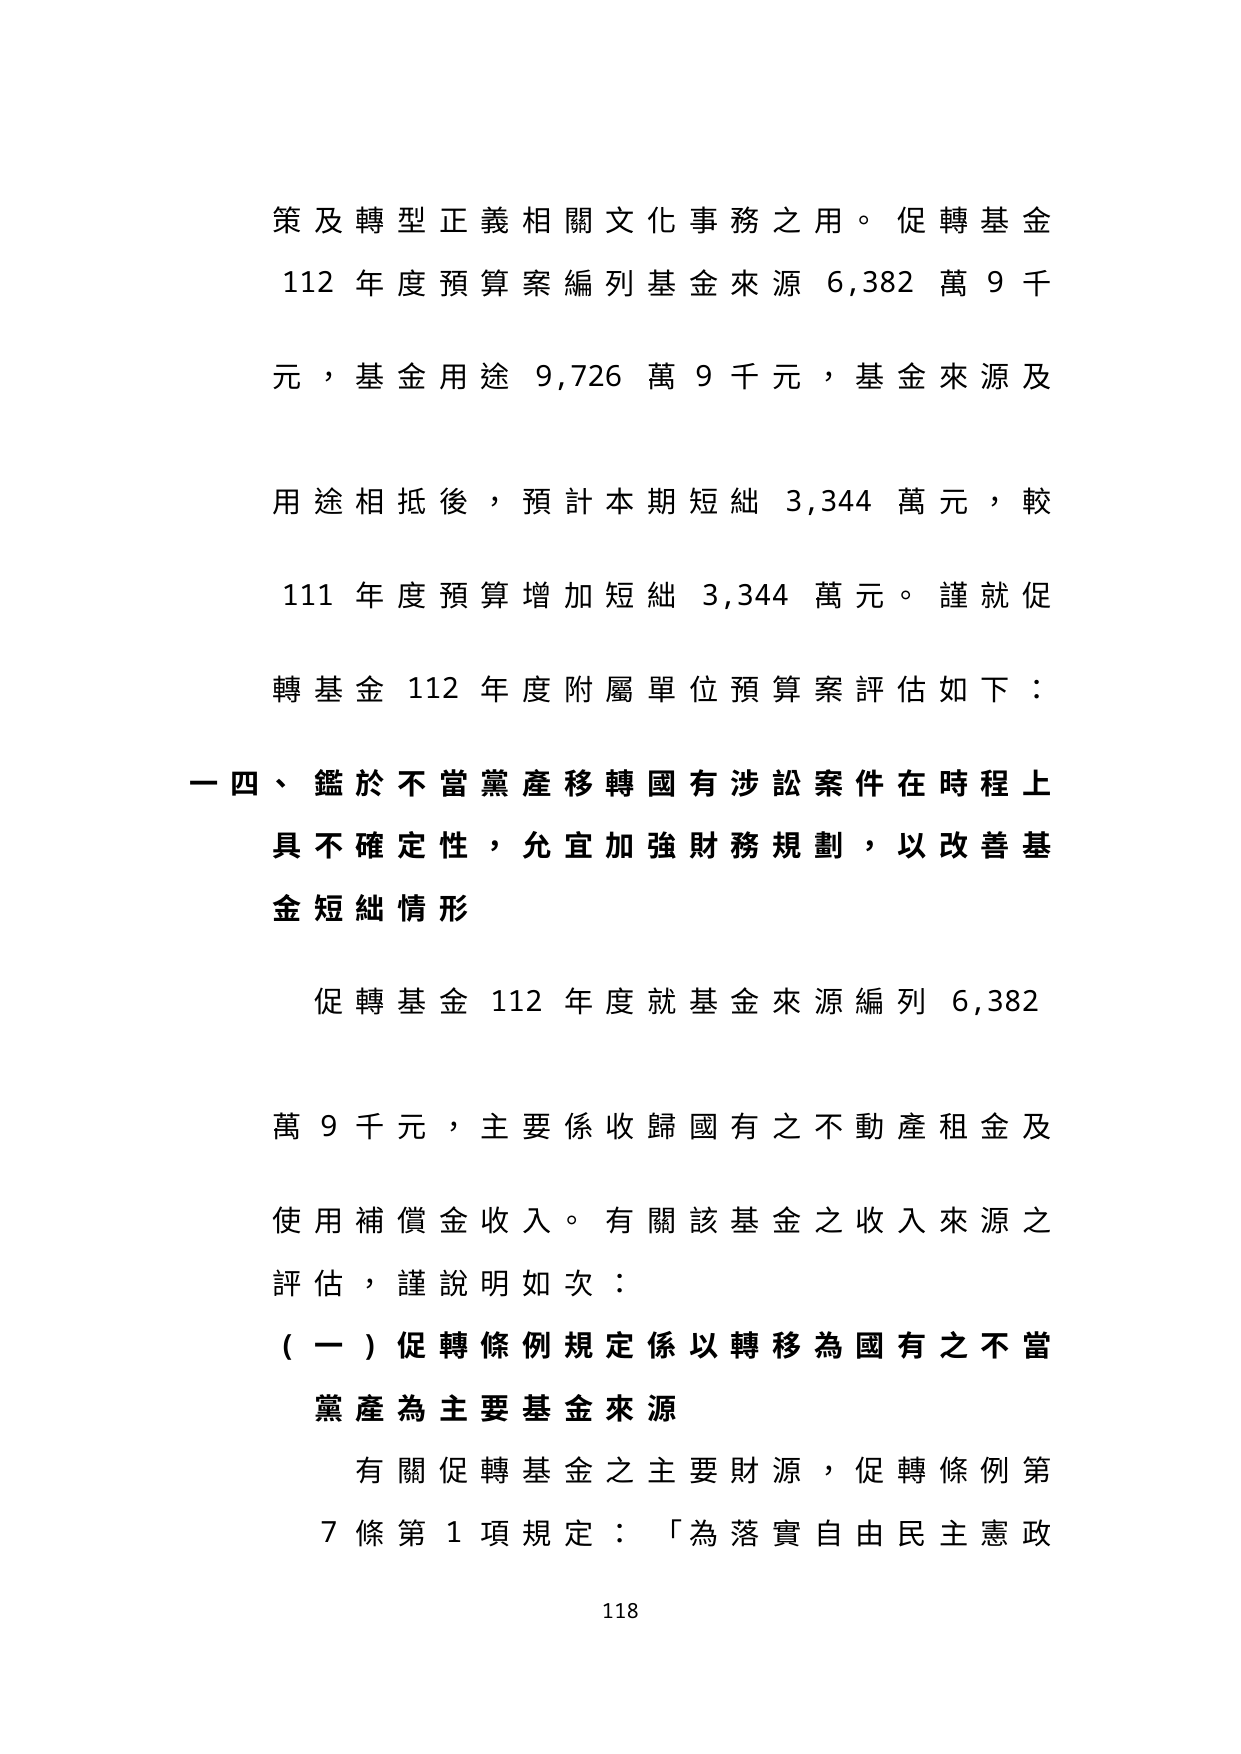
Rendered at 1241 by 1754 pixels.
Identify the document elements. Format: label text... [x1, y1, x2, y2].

text 有關促轉基金之主要財源，促轉條例第7條第1項規定：「為落實自由民主憲政 [276, 1427, 1058, 1552]
text 策及轉型正義相關文化事務之用。促轉基金112年度預算案編列基金來源6,382萬9千元，基金用途9,726萬9千元，基金來源及用途相抵後，預計本期短絀3,344萬元，較111年度預算增加短絀3,344萬元。謹就促轉基金112年度附屬單位預算案評估如下： [241, 177, 1058, 740]
text 促轉基金112年度就基金來源編列6,382萬9千元，主要係收歸國有之不動產租金及使用補償金收入。有關該基金之收入來源之評估，謹說明如次： [242, 927, 1058, 1302]
text 一四、鑑於不當黨產移轉國有涉訟案件在時程上具不確定性，允宜加強財務規劃，以改善基金短絀情形 [183, 740, 1058, 927]
text (一)促轉條例規定係以轉移為國有之不當黨產為主要基金來源 [242, 1302, 1058, 1427]
